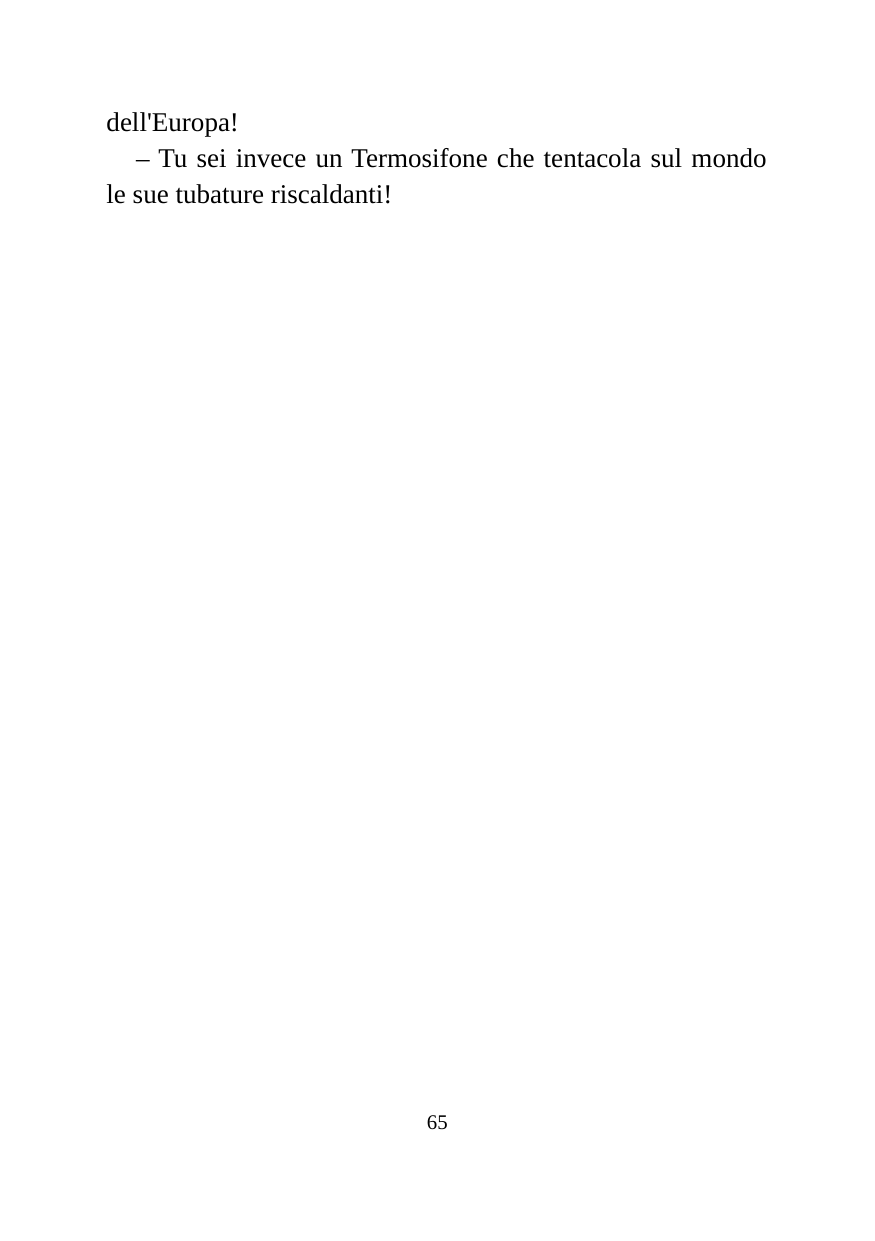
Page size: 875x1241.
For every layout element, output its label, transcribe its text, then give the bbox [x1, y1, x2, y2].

text dell'Europa! [106, 106, 768, 137]
text – Tu sei invece un Termosifone che tentacola sul mondo le sue tubature riscaldanti! [106, 142, 768, 209]
